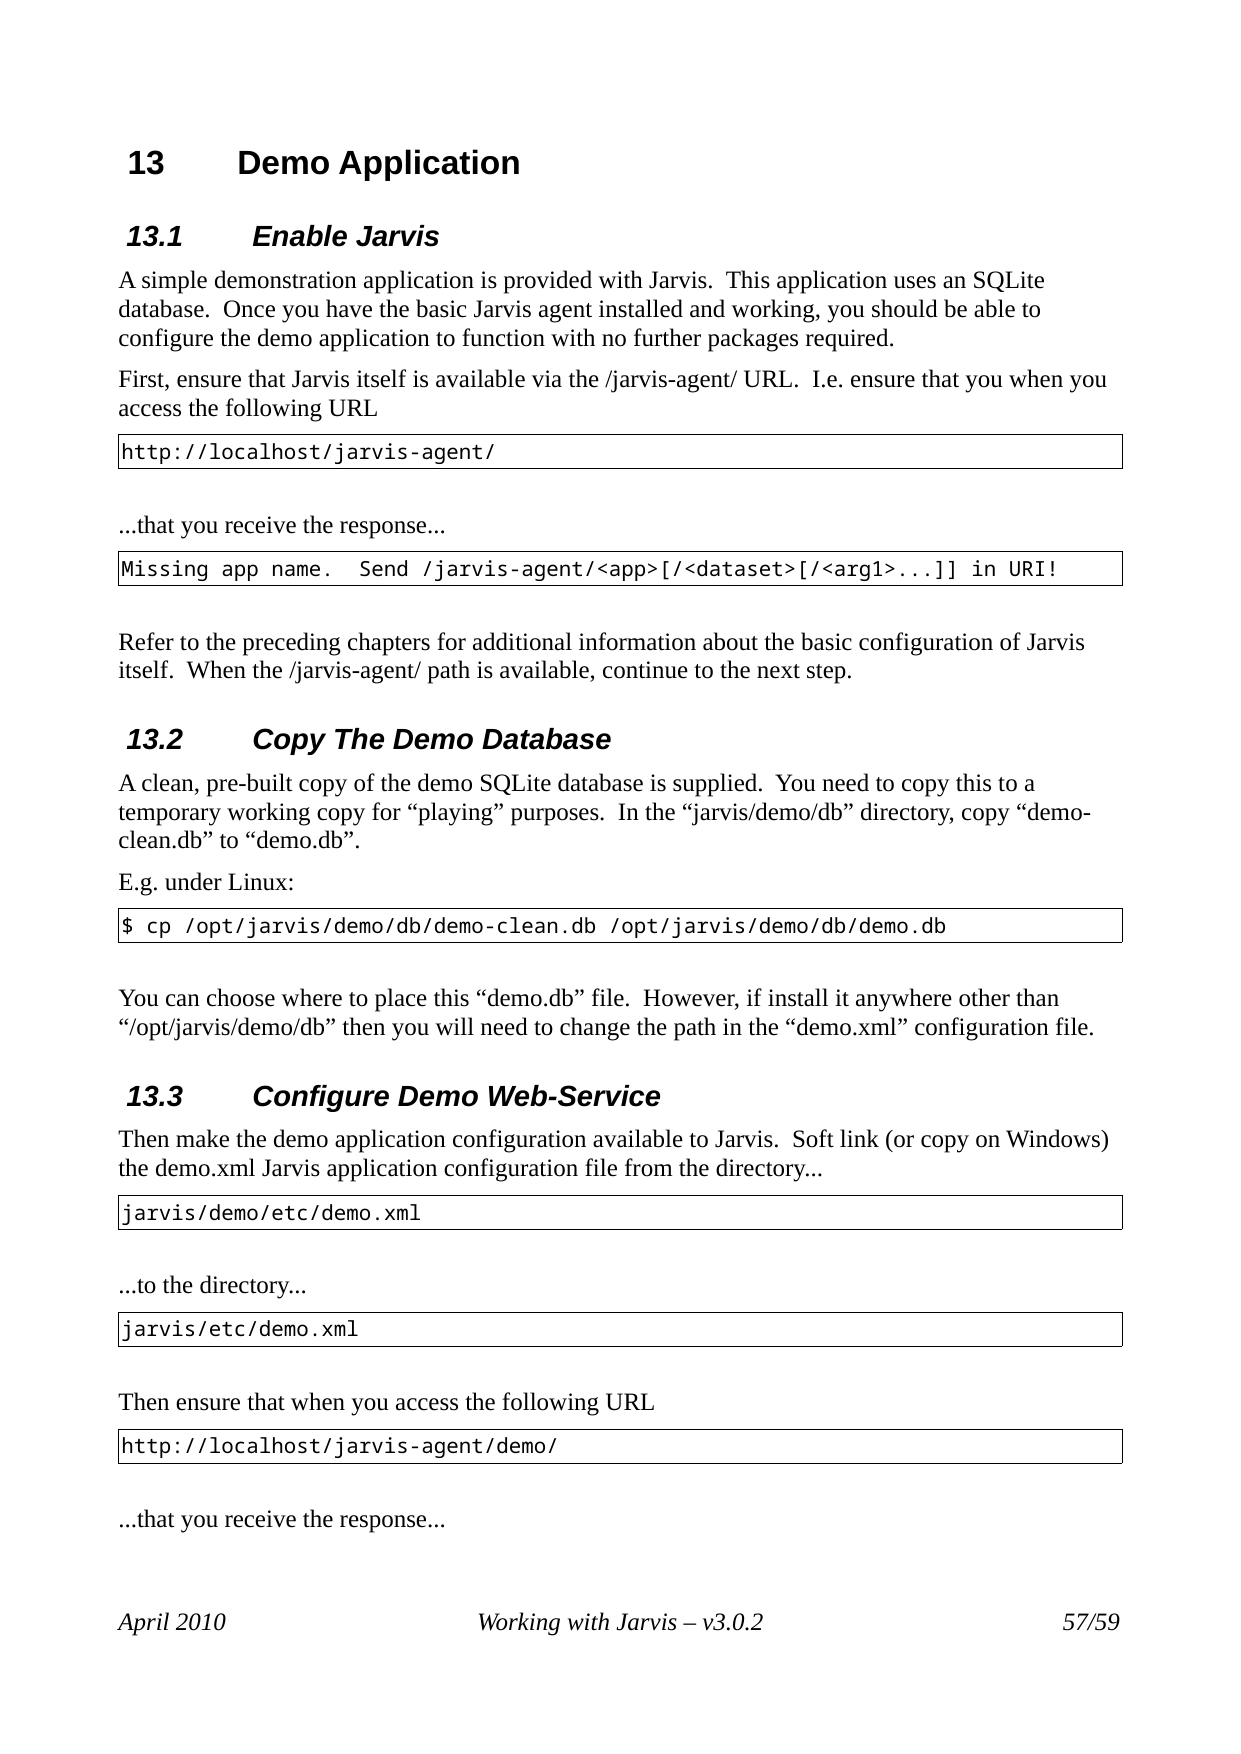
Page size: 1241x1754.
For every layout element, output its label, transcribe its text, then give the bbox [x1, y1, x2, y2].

text Refer to the preceding chapters for additional information about the basic configuration of Jarvis itself. When the /jarvis-agent/ path is available, continue to the next step. [118, 627, 1122, 684]
subtitle Copy The Demo Database [118, 722, 1122, 755]
text ...that you receive the response... [118, 510, 1122, 538]
text jarvis/etc/demo.xml [119, 1313, 1122, 1346]
text E.g. under Linux: [118, 867, 1122, 895]
text Then make the demo application configuration available to Jarvis. Soft link (or copy on Windows) the demo.xml Jarvis application configuration file from the directory... [118, 1124, 1122, 1182]
text A simple demonstration application is provided with Jarvis. This application uses an SQLite database. Once you have the basic Jarvis agent installed and working, you should be able to configure the demo application to function with no further packages required. [118, 265, 1122, 352]
subtitle Configure Demo Web-Service [118, 1078, 1122, 1112]
text ...that you receive the response... [118, 1504, 1122, 1533]
text $ cp /opt/jarvis/demo/db/demo-clean.db /opt/jarvis/demo/db/demo.db [119, 909, 1122, 942]
text First, ensure that Jarvis itself is available via the /jarvis-agent/ URL. I.e. ensure that you when you access the following URL [118, 364, 1122, 422]
text Then ensure that when you access the following URL [118, 1387, 1122, 1416]
subtitle Enable Jarvis [118, 219, 1122, 253]
text http://localhost/jarvis-agent/ [119, 435, 1122, 468]
text jarvis/demo/etc/demo.xml [119, 1196, 1122, 1229]
text You can choose where to place this “demo.db” file. However, if install it anywhere other than “/opt/jarvis/demo/db” then you will need to change the path in the “demo.xml” configuration file. [118, 983, 1122, 1041]
text Missing app name. Send /jarvis-agent/<app>[/<dataset>[/<arg1>...]] in URI! [119, 552, 1122, 585]
text ...to the directory... [118, 1270, 1122, 1299]
subtitle Demo Application [118, 143, 1122, 182]
text A clean, pre-built copy of the demo SQLite database is supplied. You need to copy this to a temporary working copy for “playing” purposes. In the “jarvis/demo/db” directory, copy “demo-clean.db” to “demo.db”. [118, 768, 1122, 854]
text http://localhost/jarvis-agent/demo/ [119, 1430, 1122, 1463]
